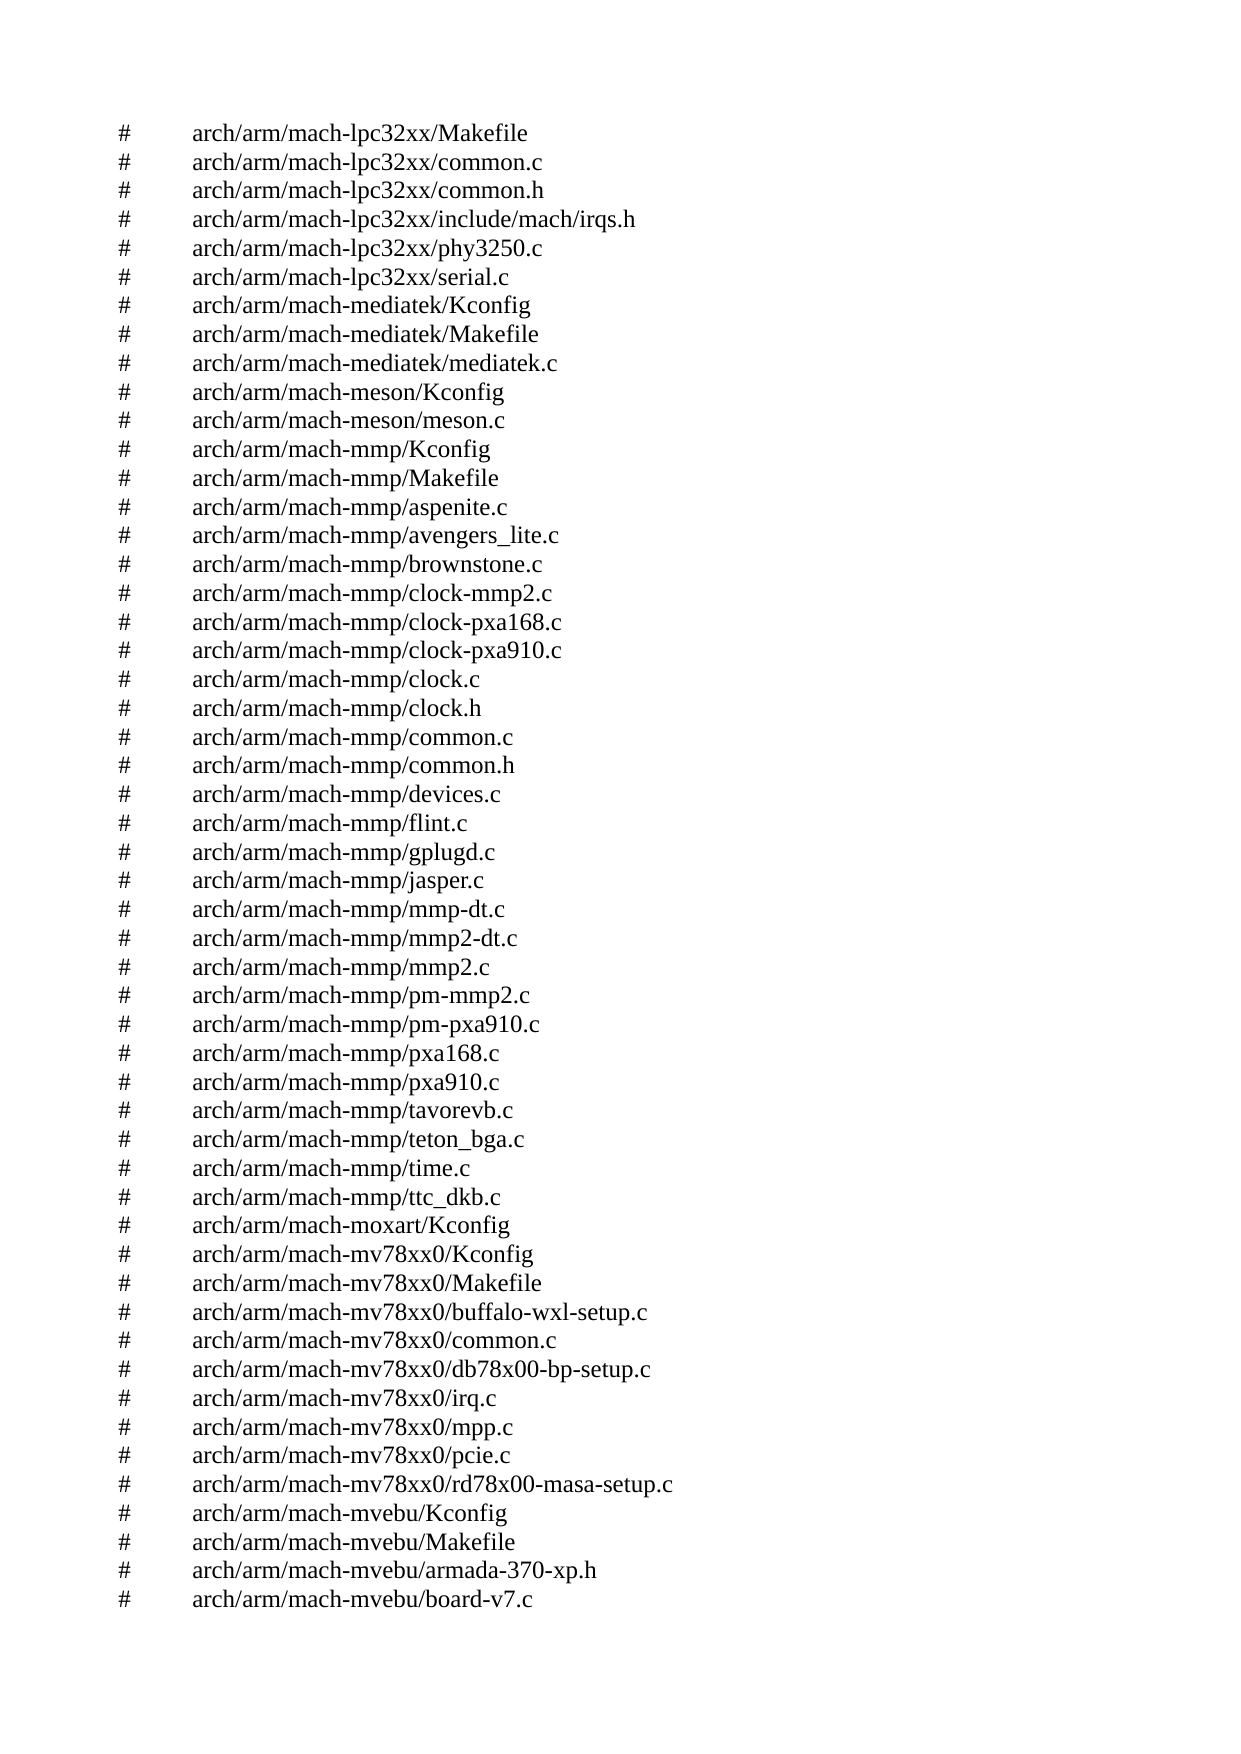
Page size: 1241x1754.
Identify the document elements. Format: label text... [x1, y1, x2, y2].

text # arch/arm/mach-mmp/flint.c [118, 808, 1122, 837]
text # arch/arm/mach-mmp/Kconfig [118, 434, 1122, 463]
text # arch/arm/mach-mv78xx0/mpp.c [118, 1412, 1122, 1441]
text # arch/arm/mach-mv78xx0/pcie.c [118, 1441, 1122, 1469]
text # arch/arm/mach-mediatek/Kconfig [118, 291, 1122, 319]
text # arch/arm/mach-mv78xx0/Kconfig [118, 1239, 1122, 1268]
text # arch/arm/mach-mv78xx0/db78x00-bp-setup.c [118, 1354, 1122, 1383]
text # arch/arm/mach-mmp/pxa168.c [118, 1038, 1122, 1067]
text # arch/arm/mach-mmp/pm-pxa910.c [118, 1009, 1122, 1038]
text # arch/arm/mach-mvebu/armada-370-xp.h [118, 1556, 1122, 1584]
text # arch/arm/mach-mmp/common.c [118, 722, 1122, 751]
text # arch/arm/mach-mmp/gplugd.c [118, 837, 1122, 866]
text # arch/arm/mach-mmp/devices.c [118, 779, 1122, 808]
text # arch/arm/mach-mediatek/mediatek.c [118, 348, 1122, 377]
text # arch/arm/mach-mmp/clock-mmp2.c [118, 578, 1122, 607]
text # arch/arm/mach-mmp/avengers_lite.c [118, 521, 1122, 549]
text # arch/arm/mach-mmp/common.h [118, 751, 1122, 779]
text # arch/arm/mach-lpc32xx/serial.c [118, 262, 1122, 291]
text # arch/arm/mach-mmp/pxa910.c [118, 1067, 1122, 1096]
text # arch/arm/mach-mediatek/Makefile [118, 319, 1122, 348]
text # arch/arm/mach-mvebu/board-v7.c [118, 1584, 1122, 1613]
text # arch/arm/mach-meson/meson.c [118, 406, 1122, 434]
text # arch/arm/mach-mmp/jasper.c [118, 866, 1122, 894]
text # arch/arm/mach-mmp/time.c [118, 1153, 1122, 1182]
text # arch/arm/mach-mmp/mmp2-dt.c [118, 923, 1122, 952]
text # arch/arm/mach-mvebu/Kconfig [118, 1498, 1122, 1527]
text # arch/arm/mach-mmp/aspenite.c [118, 492, 1122, 521]
text # arch/arm/mach-mv78xx0/rd78x00-masa-setup.c [118, 1469, 1122, 1498]
text # arch/arm/mach-lpc32xx/Makefile [118, 118, 1122, 147]
text # arch/arm/mach-mv78xx0/Makefile [118, 1268, 1122, 1297]
text # arch/arm/mach-lpc32xx/common.h [118, 176, 1122, 204]
text # arch/arm/mach-mmp/brownstone.c [118, 549, 1122, 578]
text # arch/arm/mach-mmp/mmp2.c [118, 952, 1122, 981]
text # arch/arm/mach-mmp/tavorevb.c [118, 1096, 1122, 1124]
text # arch/arm/mach-mmp/clock.c [118, 664, 1122, 693]
text # arch/arm/mach-mmp/Makefile [118, 463, 1122, 492]
text # arch/arm/mach-mmp/teton_bga.c [118, 1124, 1122, 1153]
text # arch/arm/mach-lpc32xx/common.c [118, 147, 1122, 176]
text # arch/arm/mach-mmp/clock-pxa168.c [118, 607, 1122, 636]
text # arch/arm/mach-mv78xx0/irq.c [118, 1383, 1122, 1412]
text # arch/arm/mach-mvebu/Makefile [118, 1527, 1122, 1556]
text # arch/arm/mach-mmp/clock.h [118, 693, 1122, 722]
text # arch/arm/mach-lpc32xx/phy3250.c [118, 233, 1122, 262]
text # arch/arm/mach-mv78xx0/buffalo-wxl-setup.c [118, 1297, 1122, 1326]
text # arch/arm/mach-mmp/ttc_dkb.c [118, 1182, 1122, 1211]
text # arch/arm/mach-mmp/pm-mmp2.c [118, 981, 1122, 1009]
text # arch/arm/mach-lpc32xx/include/mach/irqs.h [118, 204, 1122, 233]
text # arch/arm/mach-mmp/mmp-dt.c [118, 894, 1122, 923]
text # arch/arm/mach-meson/Kconfig [118, 377, 1122, 406]
text # arch/arm/mach-mmp/clock-pxa910.c [118, 636, 1122, 664]
text # arch/arm/mach-mv78xx0/common.c [118, 1326, 1122, 1354]
text # arch/arm/mach-moxart/Kconfig [118, 1211, 1122, 1239]
